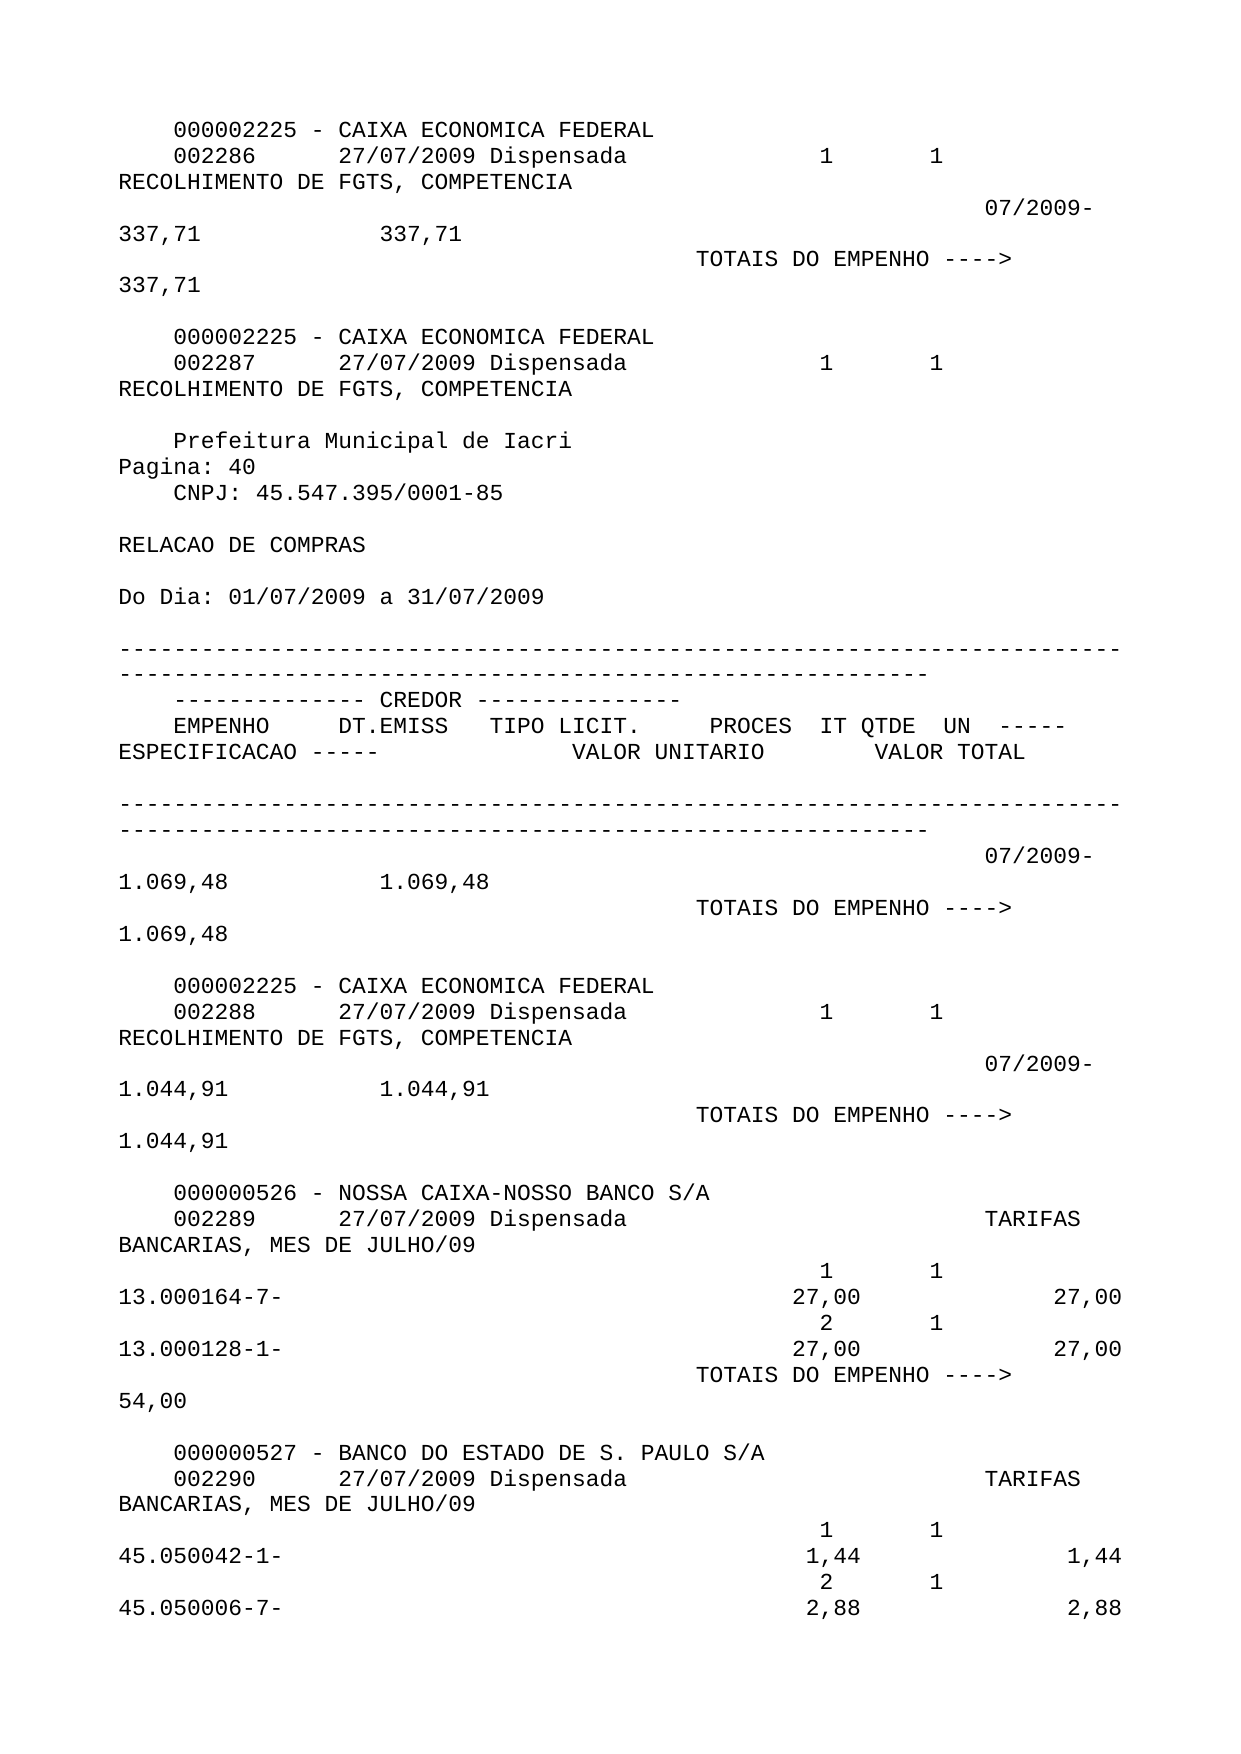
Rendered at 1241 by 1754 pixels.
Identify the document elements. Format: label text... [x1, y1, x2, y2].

text 002289 27/07/2009 Dispensada TARIFAS BANCARIAS, MES DE JULHO/09 [118, 1207, 1122, 1259]
text 07/2009- 1.044,91 1.044,91 [118, 1052, 1122, 1104]
text CNPJ: 45.547.395/0001-85 [118, 481, 1122, 507]
text 2 1 13.000128-1- 27,00 27,00 [118, 1311, 1122, 1363]
text 000000527 - BANCO DO ESTADO DE S. PAULO S/A [118, 1441, 1122, 1467]
text 000002225 - CAIXA ECONOMICA FEDERAL [118, 118, 1122, 144]
text 1 1 13.000164-7- 27,00 27,00 [118, 1259, 1122, 1311]
text -------------- CREDOR --------------- [118, 689, 1122, 715]
text TOTAIS DO EMPENHO ----> 54,00 [118, 1363, 1122, 1415]
text 002287 27/07/2009 Dispensada 1 1 RECOLHIMENTO DE FGTS, COMPETENCIA [118, 352, 1122, 403]
text 07/2009- 337,71 337,71 [118, 196, 1122, 248]
text 000002225 - CAIXA ECONOMICA FEDERAL [118, 974, 1122, 1000]
text 002290 27/07/2009 Dispensada TARIFAS BANCARIAS, MES DE JULHO/09 [118, 1467, 1122, 1519]
text TOTAIS DO EMPENHO ----> 1.069,48 [118, 896, 1122, 948]
text TOTAIS DO EMPENHO ----> 337,71 [118, 248, 1122, 300]
text 1 1 45.050042-1- 1,44 1,44 [118, 1519, 1122, 1571]
text ------------------------------------------------------------------------------------------------------------------------------------ [118, 767, 1122, 844]
text EMPENHO DT.EMISS TIPO LICIT. PROCES IT QTDE UN ----- ESPECIFICACAO ----- VALOR UNITARIO VALOR TOTAL [118, 715, 1122, 767]
text 002288 27/07/2009 Dispensada 1 1 RECOLHIMENTO DE FGTS, COMPETENCIA [118, 1000, 1122, 1052]
text 000002225 - CAIXA ECONOMICA FEDERAL [118, 326, 1122, 352]
text 000000526 - NOSSA CAIXA-NOSSO BANCO S/A [118, 1182, 1122, 1207]
text TOTAIS DO EMPENHO ----> 1.044,91 [118, 1104, 1122, 1156]
text 002286 27/07/2009 Dispensada 1 1 RECOLHIMENTO DE FGTS, COMPETENCIA [118, 144, 1122, 196]
text RELACAO DE COMPRAS [118, 507, 1122, 559]
text 07/2009- 1.069,48 1.069,48 [118, 844, 1122, 896]
text Prefeitura Municipal de Iacri Pagina: 40 [118, 429, 1122, 481]
text Do Dia: 01/07/2009 a 31/07/2009 [118, 559, 1122, 611]
text ------------------------------------------------------------------------------------------------------------------------------------ [118, 611, 1122, 689]
text 2 1 45.050006-7- 2,88 2,88 [118, 1571, 1122, 1622]
